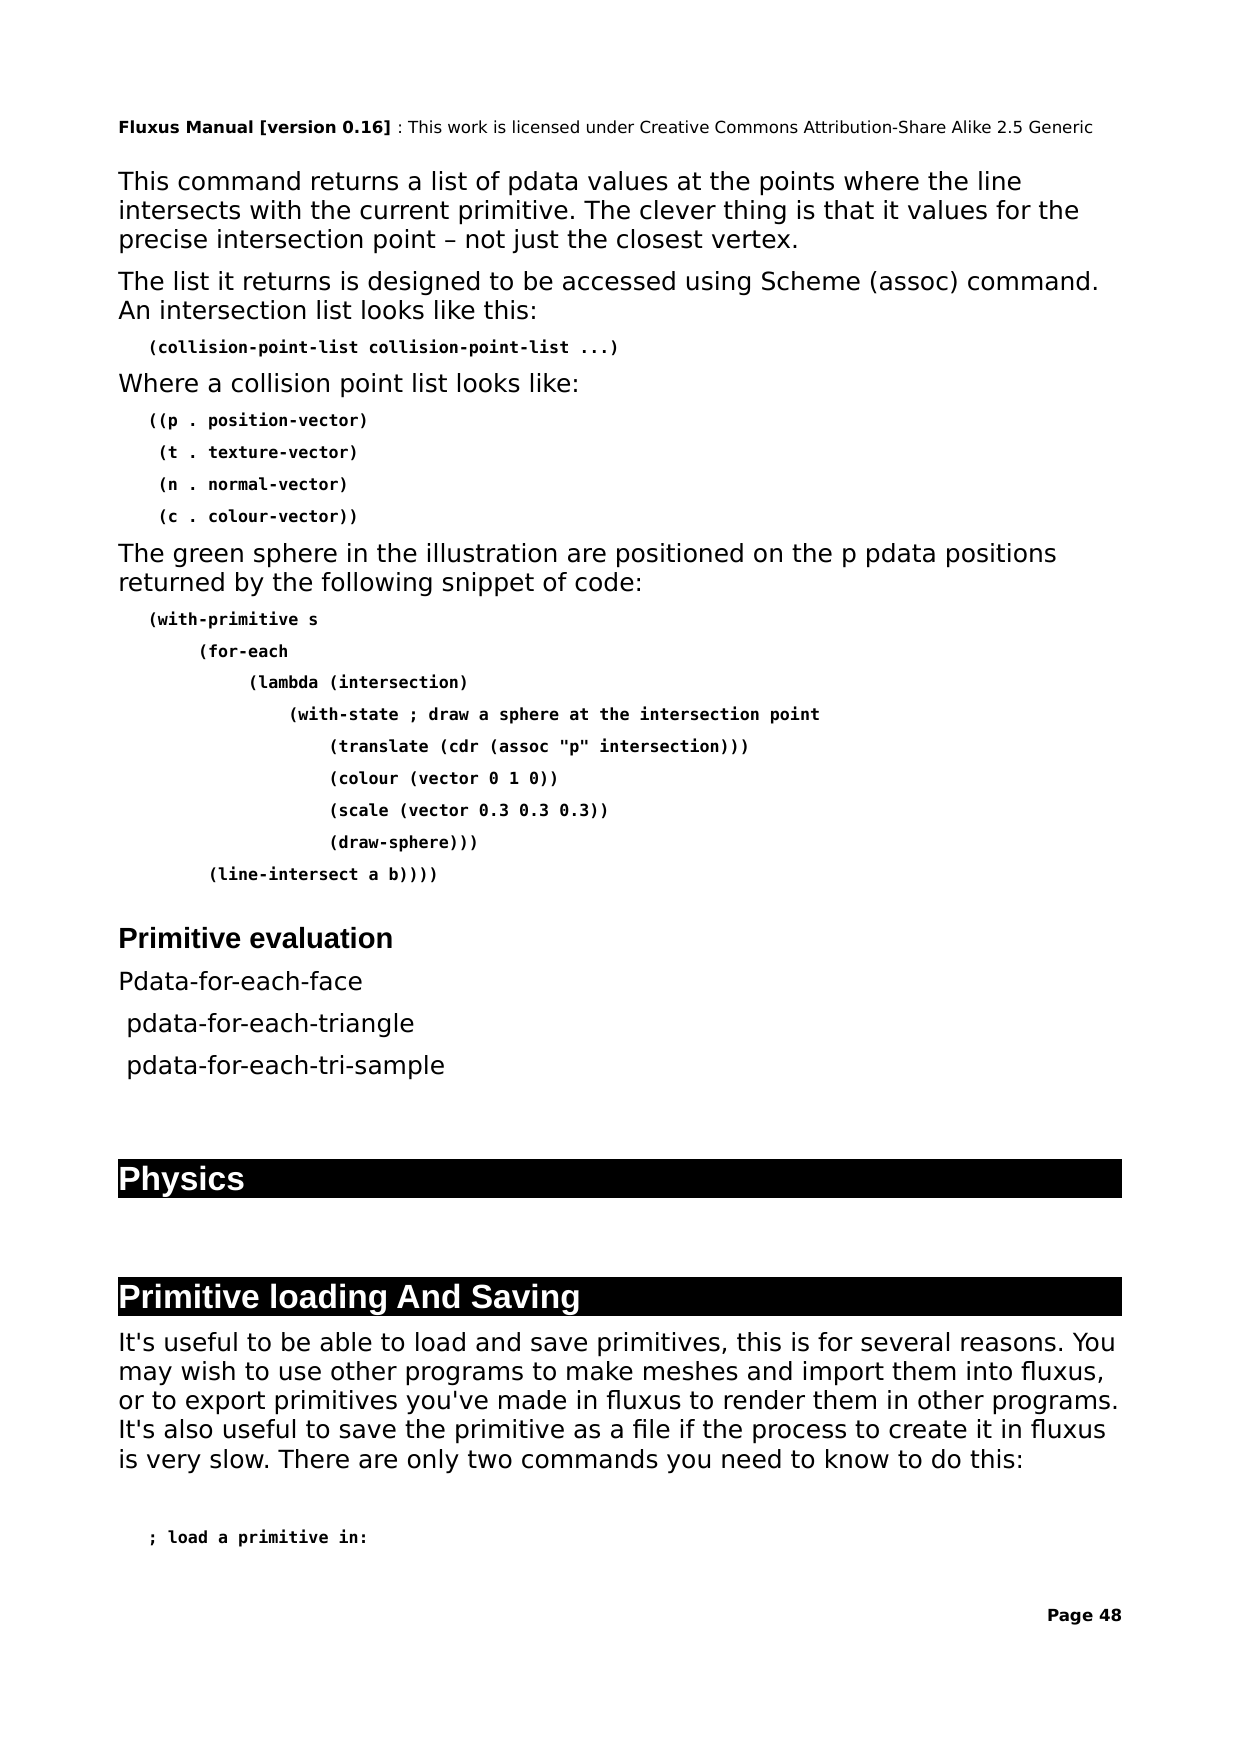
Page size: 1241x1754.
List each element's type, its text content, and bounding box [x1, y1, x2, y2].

subtitle Primitive loading And Saving [118, 1277, 1122, 1316]
text ; load a primitive in: [148, 1528, 1122, 1548]
text (line-intersect a b)))) [148, 865, 1122, 884]
text (with-state ; draw a sphere at the intersection point [148, 705, 1122, 725]
text pdata-for-each-triangle [118, 1009, 1122, 1038]
text (scale (vector 0.3 0.3 0.3)) [148, 801, 1122, 820]
text (for-each [148, 642, 1122, 661]
subtitle Physics [118, 1159, 1122, 1198]
text pdata-for-each-tri-sample [118, 1051, 1122, 1080]
text Where a collision point list looks like: [118, 370, 1122, 399]
text The green sphere in the illustration are positioned on the p pdata positions returned by the following snippet of code: [118, 539, 1122, 597]
text (n . normal-vector) [148, 475, 1122, 494]
text (colour (vector 0 1 0)) [148, 769, 1122, 788]
text (with-primitive s [148, 610, 1122, 629]
text ((p . position-vector) [148, 411, 1122, 431]
text This command returns a list of pdata values at the points where the line intersects with the current primitive. The clever thing is that it values for the precise intersection point – not just the closest vertex. [118, 167, 1122, 254]
text Pdata-for-each-face [118, 968, 1122, 997]
text (t . texture-vector) [148, 443, 1122, 463]
text The list it returns is designed to be accessed using Scheme (assoc) command. An intersection list looks like this: [118, 267, 1122, 325]
text (lambda (intersection) [148, 673, 1122, 693]
text (c . colour-vector)) [148, 507, 1122, 526]
text (draw-sphere))) [148, 833, 1122, 852]
subtitle Primitive evaluation [118, 922, 1122, 955]
text (collision-point-list collision-point-list ...) [148, 338, 1122, 357]
text (translate (cdr (assoc "p" intersection))) [148, 737, 1122, 757]
text It's useful to be able to load and save primitives, this is for several reasons. You may wish to use other programs to make meshes and import them into fluxus, or to export primitives you've made in fluxus to render them in other programs. It's also useful to save the primitive as a file if the process to create it in fluxus is very slow. There are only two commands you need to know to do this: [118, 1328, 1122, 1474]
